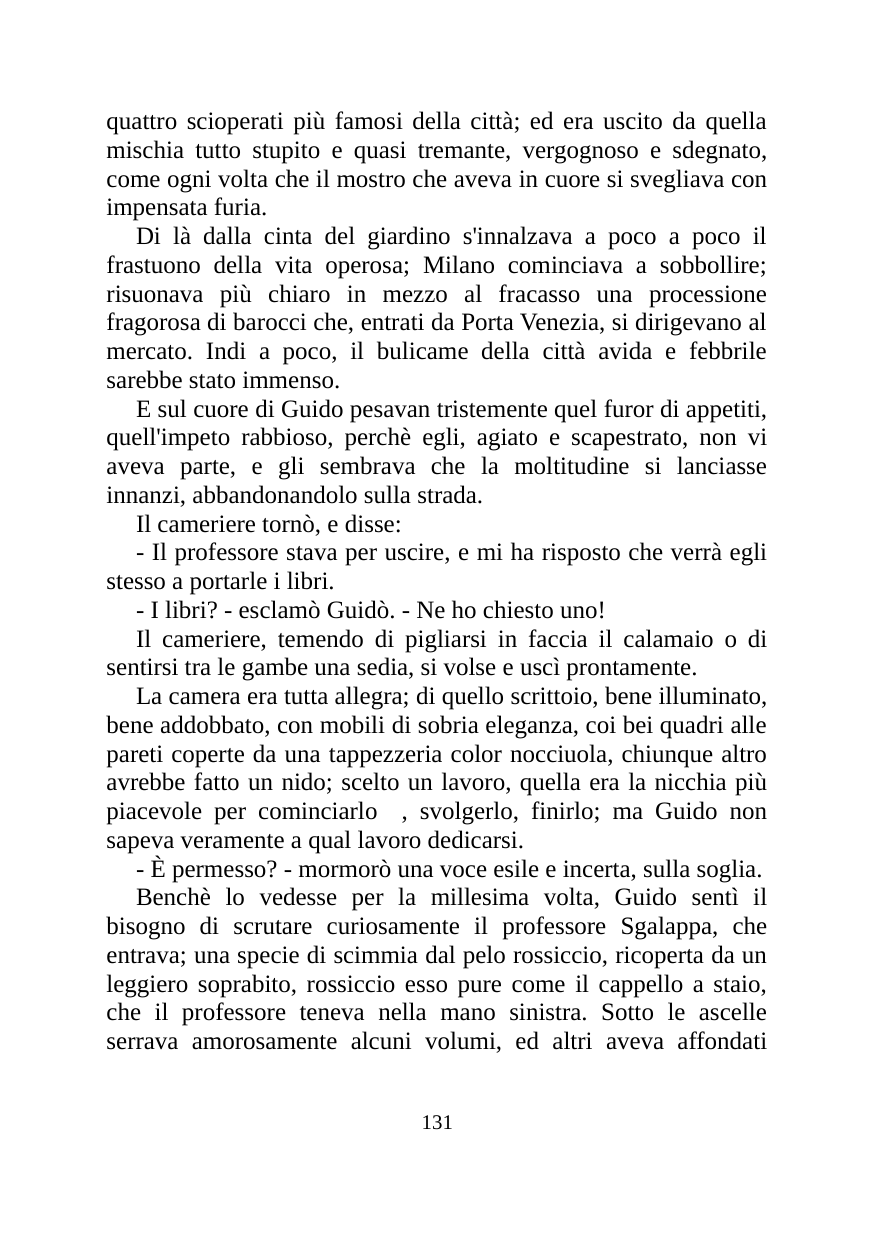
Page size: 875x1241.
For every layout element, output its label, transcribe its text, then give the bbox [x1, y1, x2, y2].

text Il cameriere tornò, e disse: [106, 509, 768, 537]
text La camera era tutta allegra; di quello scrittoio, bene illuminato, bene addobbato, con mobili di sobria eleganza, coi bei quadri alle pareti coperte da una tappezzeria color nocciuola, chiunque altro avrebbe fatto un nido; scelto un lavoro, quella era la nicchia più piacevole per cominciarlo , svolgerlo, finirlo; ma Guido non sapeva veramente a qual lavoro dedicarsi. [106, 681, 768, 854]
text Il cameriere, temendo di pigliarsi in faccia il calamaio o di sentirsi tra le gambe una sedia, si volse e uscì prontamente. [106, 624, 768, 681]
text Benchè lo vedesse per la millesima volta, Guido sentì il bisogno di scrutare curiosamente il professore Sgalappa, che entrava; una specie di scimmia dal pelo rossiccio, ricoperta da un leggiero soprabito, rossiccio esso pure come il cappello a staio, che il professore teneva nella mano sinistra. Sotto le ascelle serrava amorosamente alcuni volumi, ed altri aveva affondati [106, 882, 768, 1055]
text - Il professore stava per uscire, e mi ha risposto che verrà egli stesso a portarle i libri. [106, 537, 768, 595]
text Di là dalla cinta del giardino s'innalzava a poco a poco il frastuono della vita operosa; Milano cominciava a sobbollire; risuonava più chiaro in mezzo al fracasso una processione fragorosa di barocci che, entrati da Porta Venezia, si dirigevano al mercato. Indi a poco, il bulicame della città avida e febbrile sarebbe stato immenso. [106, 221, 768, 394]
text - I libri? - esclamò Guidò. - Ne ho chiesto uno! [106, 595, 768, 624]
text E sul cuore di Guido pesavan tristemente quel furor di appetiti, quell'impeto rabbioso, perchè egli, agiato e scapestrato, non vi aveva parte, e gli sembrava che la moltitudine si lanciasse innanzi, abbandonandolo sulla strada. [106, 394, 768, 509]
text - È permesso? - mormorò una voce esile e incerta, sulla soglia. [106, 854, 768, 882]
text quattro scioperati più famosi della città; ed era uscito da quella mischia tutto stupito e quasi tremante, vergognoso e sdegnato, come ogni volta che il mostro che aveva in cuore si svegliava con impensata furia. [106, 106, 768, 221]
